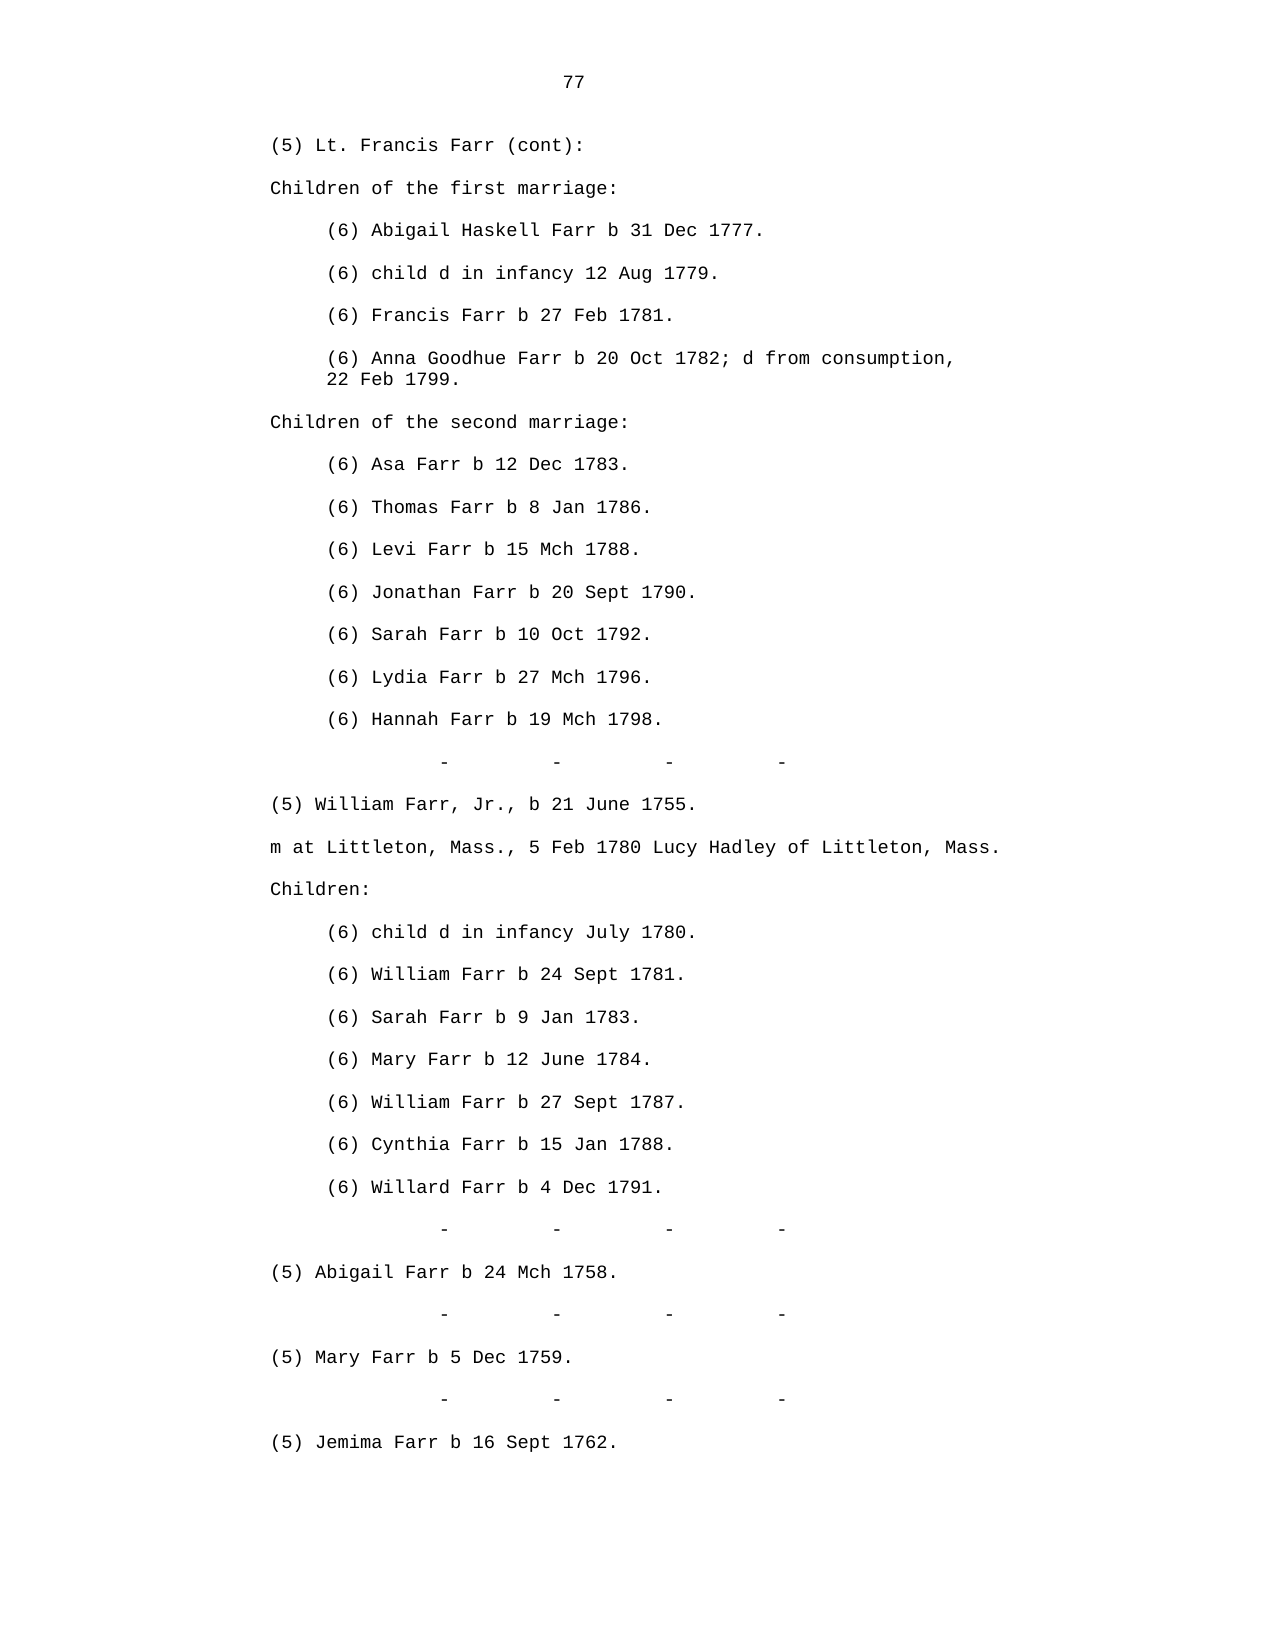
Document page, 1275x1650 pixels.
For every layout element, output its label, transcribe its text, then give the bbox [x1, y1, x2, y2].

text (6) Lydia Farr b 27 Mch 1796. [225, 667, 1157, 689]
text (5) Jemima Farr b 16 Sept 1762. [225, 1432, 1157, 1454]
text (6) Mary Farr b 12 June 1784. [225, 1050, 1157, 1071]
text - - - - [225, 1305, 1157, 1326]
text (6) Willard Farr b 4 Dec 1791. [225, 1177, 1157, 1199]
text (6) Cynthia Farr b 15 Jan 1788. [225, 1135, 1157, 1156]
text (6) William Farr b 24 Sept 1781. [225, 965, 1157, 986]
text 77 [225, 72, 1157, 94]
text (5) Abigail Farr b 24 Mch 1758. [225, 1262, 1157, 1284]
text - - - - [225, 1220, 1157, 1241]
text (6) Hannah Farr b 19 Mch 1798. [225, 710, 1157, 731]
text - - - - [225, 752, 1157, 774]
text - - - - [225, 1390, 1157, 1411]
text (6) child d in infancy July 1780. [225, 922, 1157, 944]
text (5) Mary Farr b 5 Dec 1759. [225, 1347, 1157, 1369]
text Children of the first marriage: [225, 179, 1157, 200]
text (6) Sarah Farr b 10 Oct 1792. [225, 625, 1157, 646]
text (6) Francis Farr b 27 Feb 1781. [225, 306, 1157, 327]
text (5) Lt. Francis Farr (cont): [225, 136, 1157, 157]
text (6) William Farr b 27 Sept 1787. [225, 1092, 1157, 1114]
text (6) Levi Farr b 15 Mch 1788. [225, 540, 1157, 561]
text (6) Asa Farr b 12 Dec 1783. [225, 455, 1157, 476]
text Children of the second marriage: [225, 412, 1157, 434]
text 22 Feb 1799. [225, 370, 1157, 391]
text (6) child d in infancy 12 Aug 1779. [225, 264, 1157, 285]
text (6) Anna Goodhue Farr b 20 Oct 1782; d from consumption, [225, 349, 1157, 370]
text (6) Sarah Farr b 9 Jan 1783. [225, 1007, 1157, 1029]
text (6) Jonathan Farr b 20 Sept 1790. [225, 582, 1157, 604]
text (6) Abigail Haskell Farr b 31 Dec 1777. [225, 221, 1157, 242]
text Children: [225, 880, 1157, 901]
text m at Littleton, Mass., 5 Feb 1780 Lucy Hadley of Littleton, Mass. [225, 837, 1157, 859]
text (5) William Farr, Jr., b 21 June 1755. [225, 795, 1157, 816]
text (6) Thomas Farr b 8 Jan 1786. [225, 497, 1157, 519]
